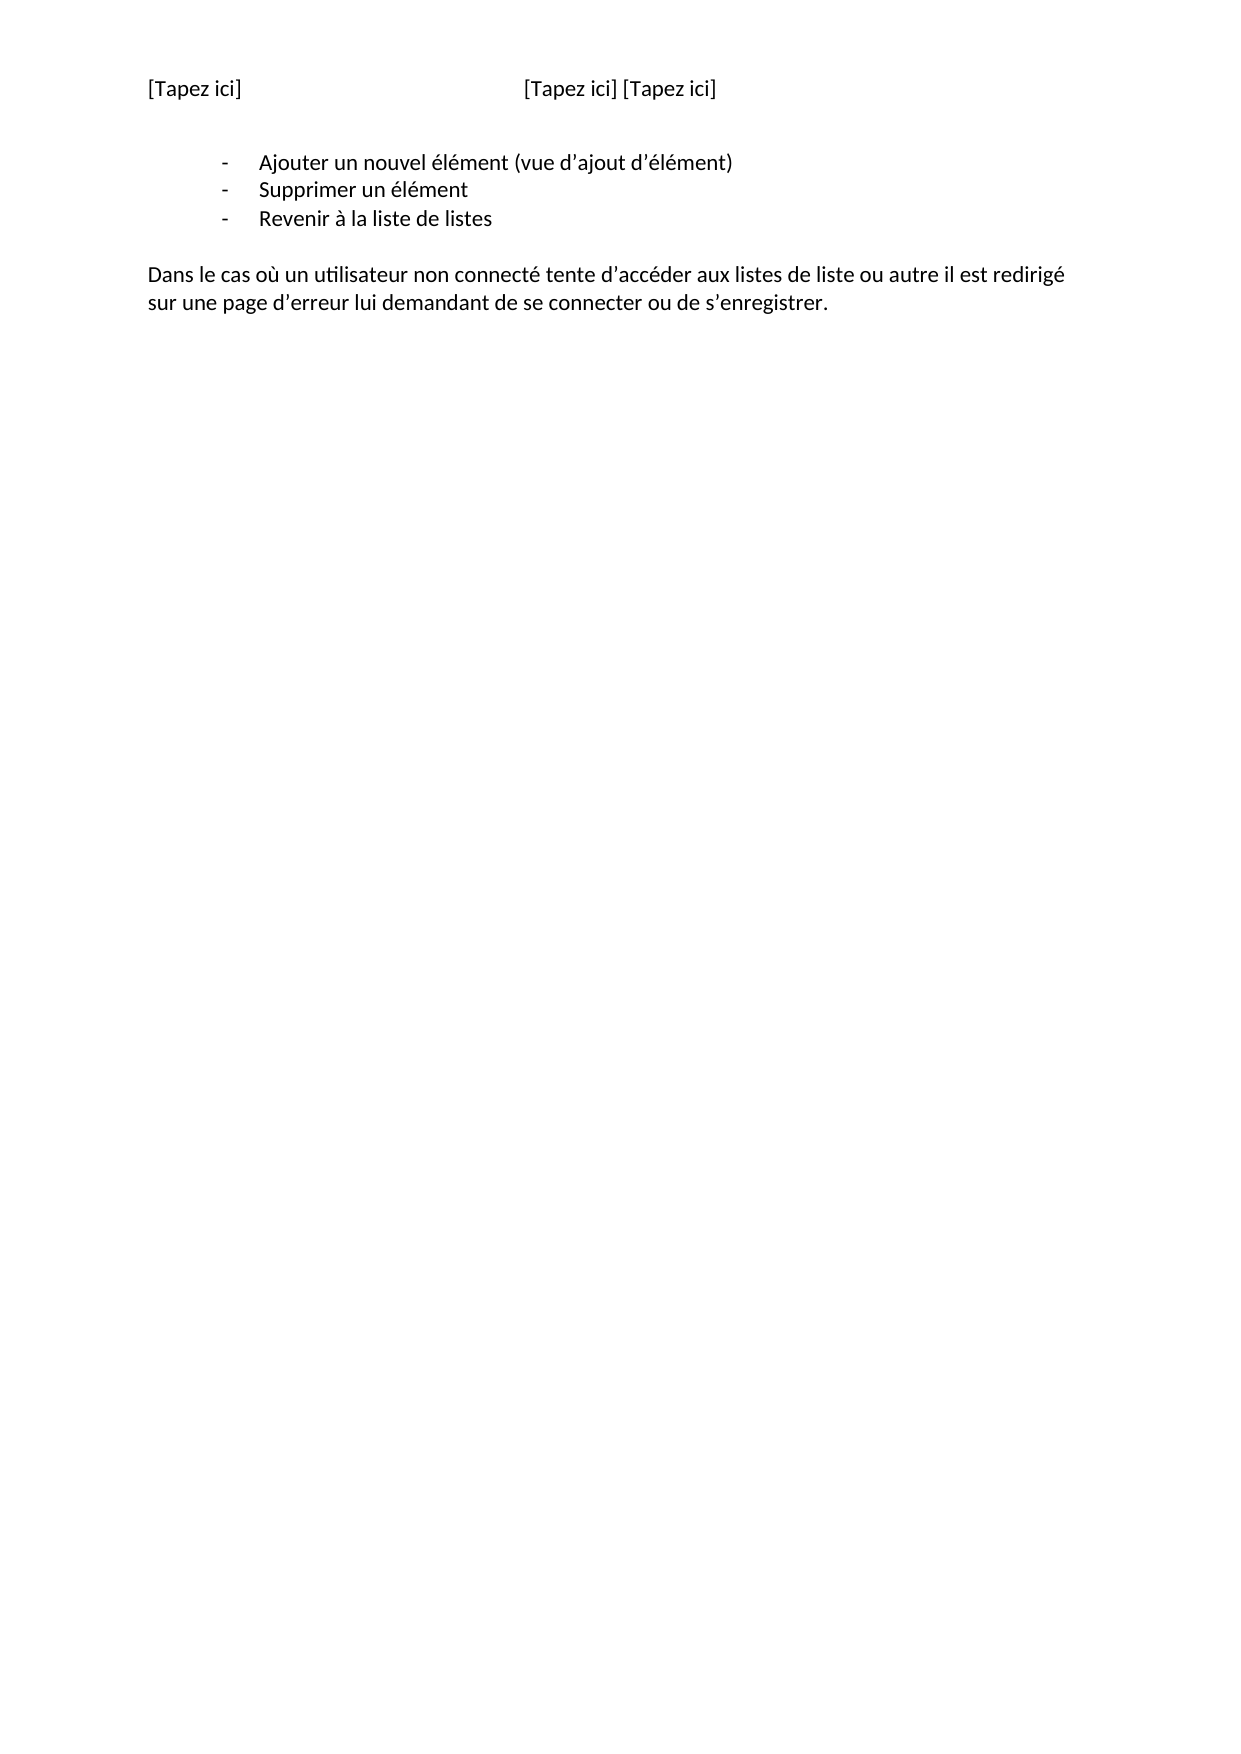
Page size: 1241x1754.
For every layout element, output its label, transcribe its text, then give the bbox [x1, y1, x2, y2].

text Dans le cas où un utilisateur non connecté tente d’accéder aux listes de liste ou autre il est redirigé sur une page d’erreur lui demandant de se connecter ou de s’enregistrer. [148, 260, 1093, 316]
list Ajouter un nouvel élément (vue d’ajout d’élément) [221, 148, 1093, 176]
list Revenir à la liste de listes [221, 204, 1093, 232]
list Supprimer un élément [221, 176, 1093, 204]
